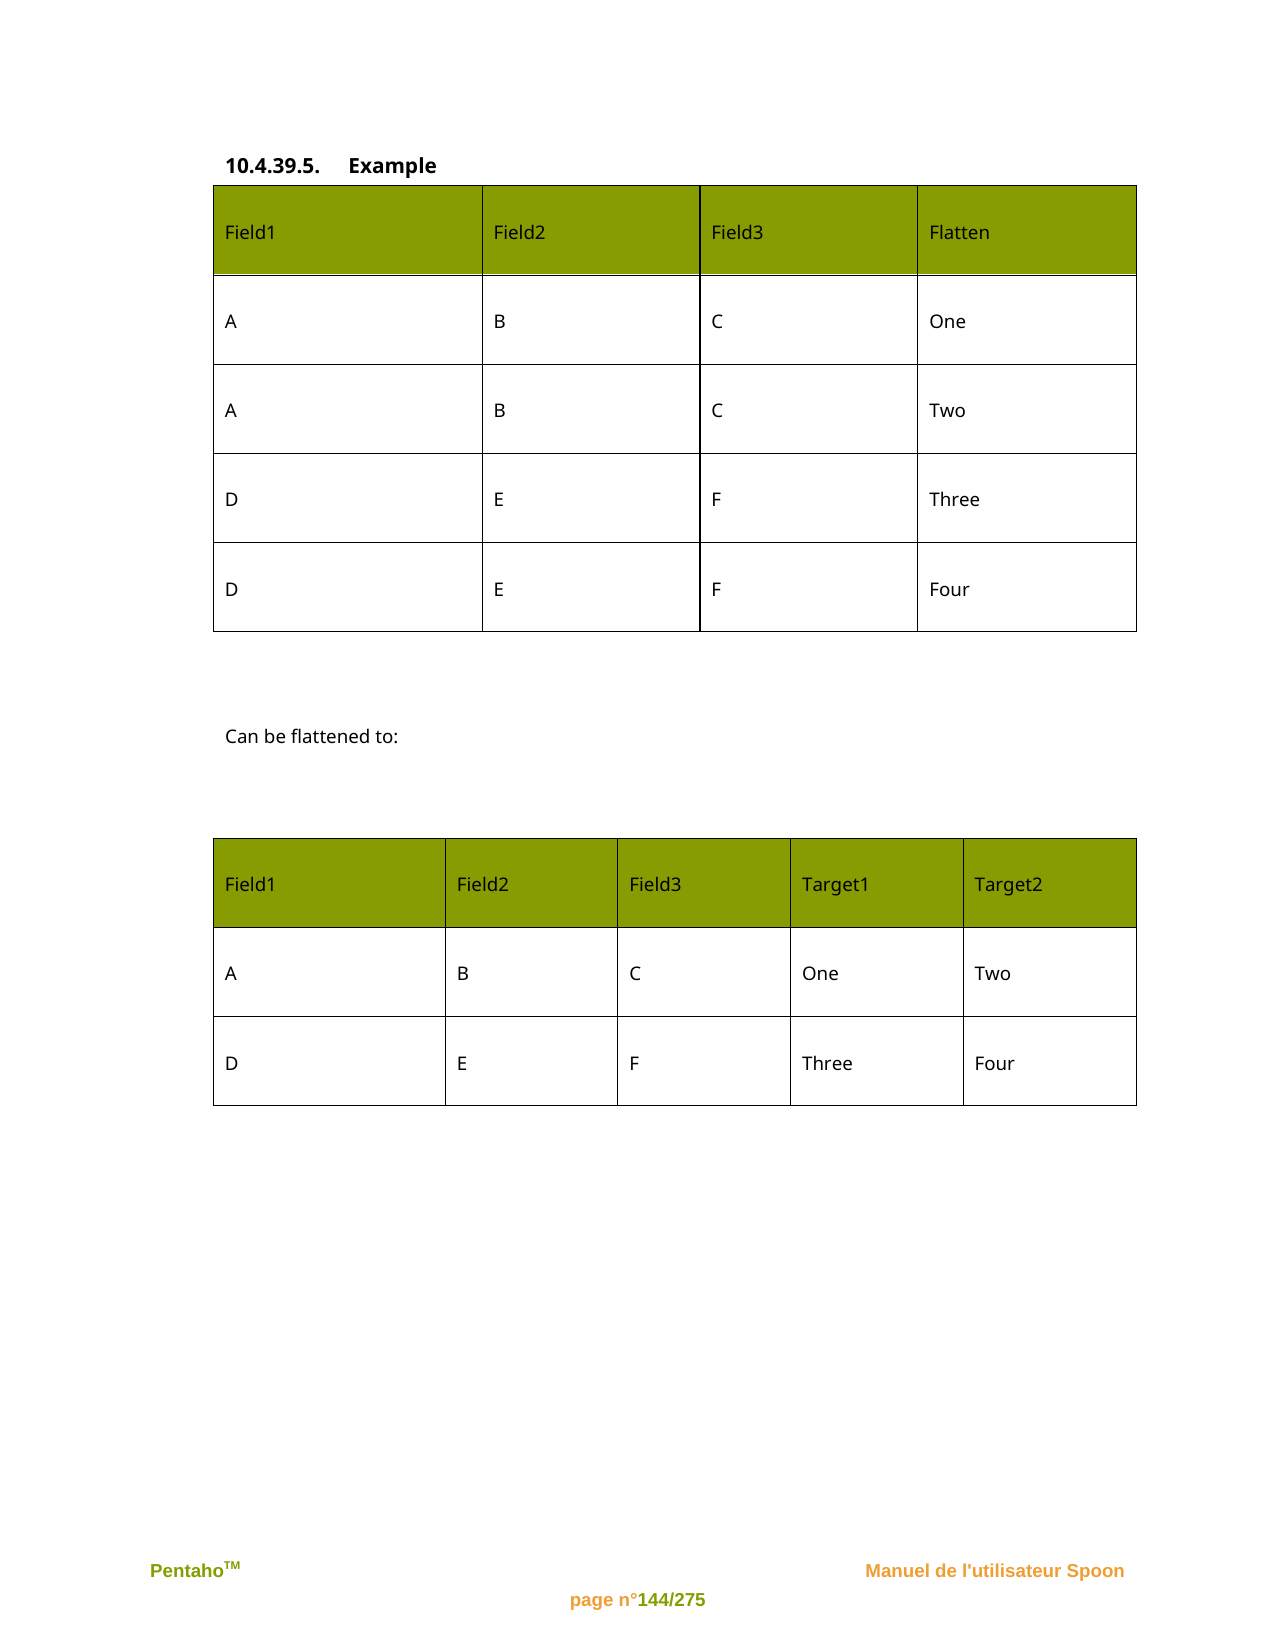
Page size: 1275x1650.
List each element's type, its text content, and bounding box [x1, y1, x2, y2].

table_cell C [701, 276, 917, 364]
table_header Flatten [918, 186, 1136, 274]
table_header Field2 [483, 186, 699, 274]
table_cell Two [964, 928, 1136, 1016]
table_cell Four [964, 1017, 1136, 1105]
table_cell F [701, 543, 917, 631]
table_cell B [483, 276, 699, 364]
table_cell C [618, 928, 790, 1016]
table_cell Three [791, 1017, 963, 1105]
table_cell A [214, 276, 482, 364]
table_header Field1 [214, 839, 445, 927]
table_cell E [483, 543, 699, 631]
table_cell E [446, 1017, 617, 1105]
table_cell A [214, 365, 482, 453]
table_cell E [483, 454, 699, 542]
table_cell D [214, 1017, 445, 1105]
text Can be flattened to: [225, 720, 1125, 749]
table_cell Four [918, 543, 1136, 631]
table_cell One [791, 928, 963, 1016]
table_header Field3 [618, 839, 790, 927]
table_cell Three [918, 454, 1136, 542]
table_cell B [483, 365, 699, 453]
table_header Target2 [964, 839, 1136, 927]
table_header Field2 [446, 839, 617, 927]
table_header Target1 [791, 839, 963, 927]
table_cell D [214, 454, 482, 542]
table_cell D [214, 543, 482, 631]
subtitle Example [225, 150, 1125, 179]
table_cell B [446, 928, 617, 1016]
table_cell F [618, 1017, 790, 1105]
table_cell F [701, 454, 917, 542]
table_header Field1 [214, 186, 482, 274]
table_header Field3 [701, 186, 917, 274]
table_cell One [918, 276, 1136, 364]
table_cell A [214, 928, 445, 1016]
table_cell C [701, 365, 917, 453]
table_cell Two [918, 365, 1136, 453]
